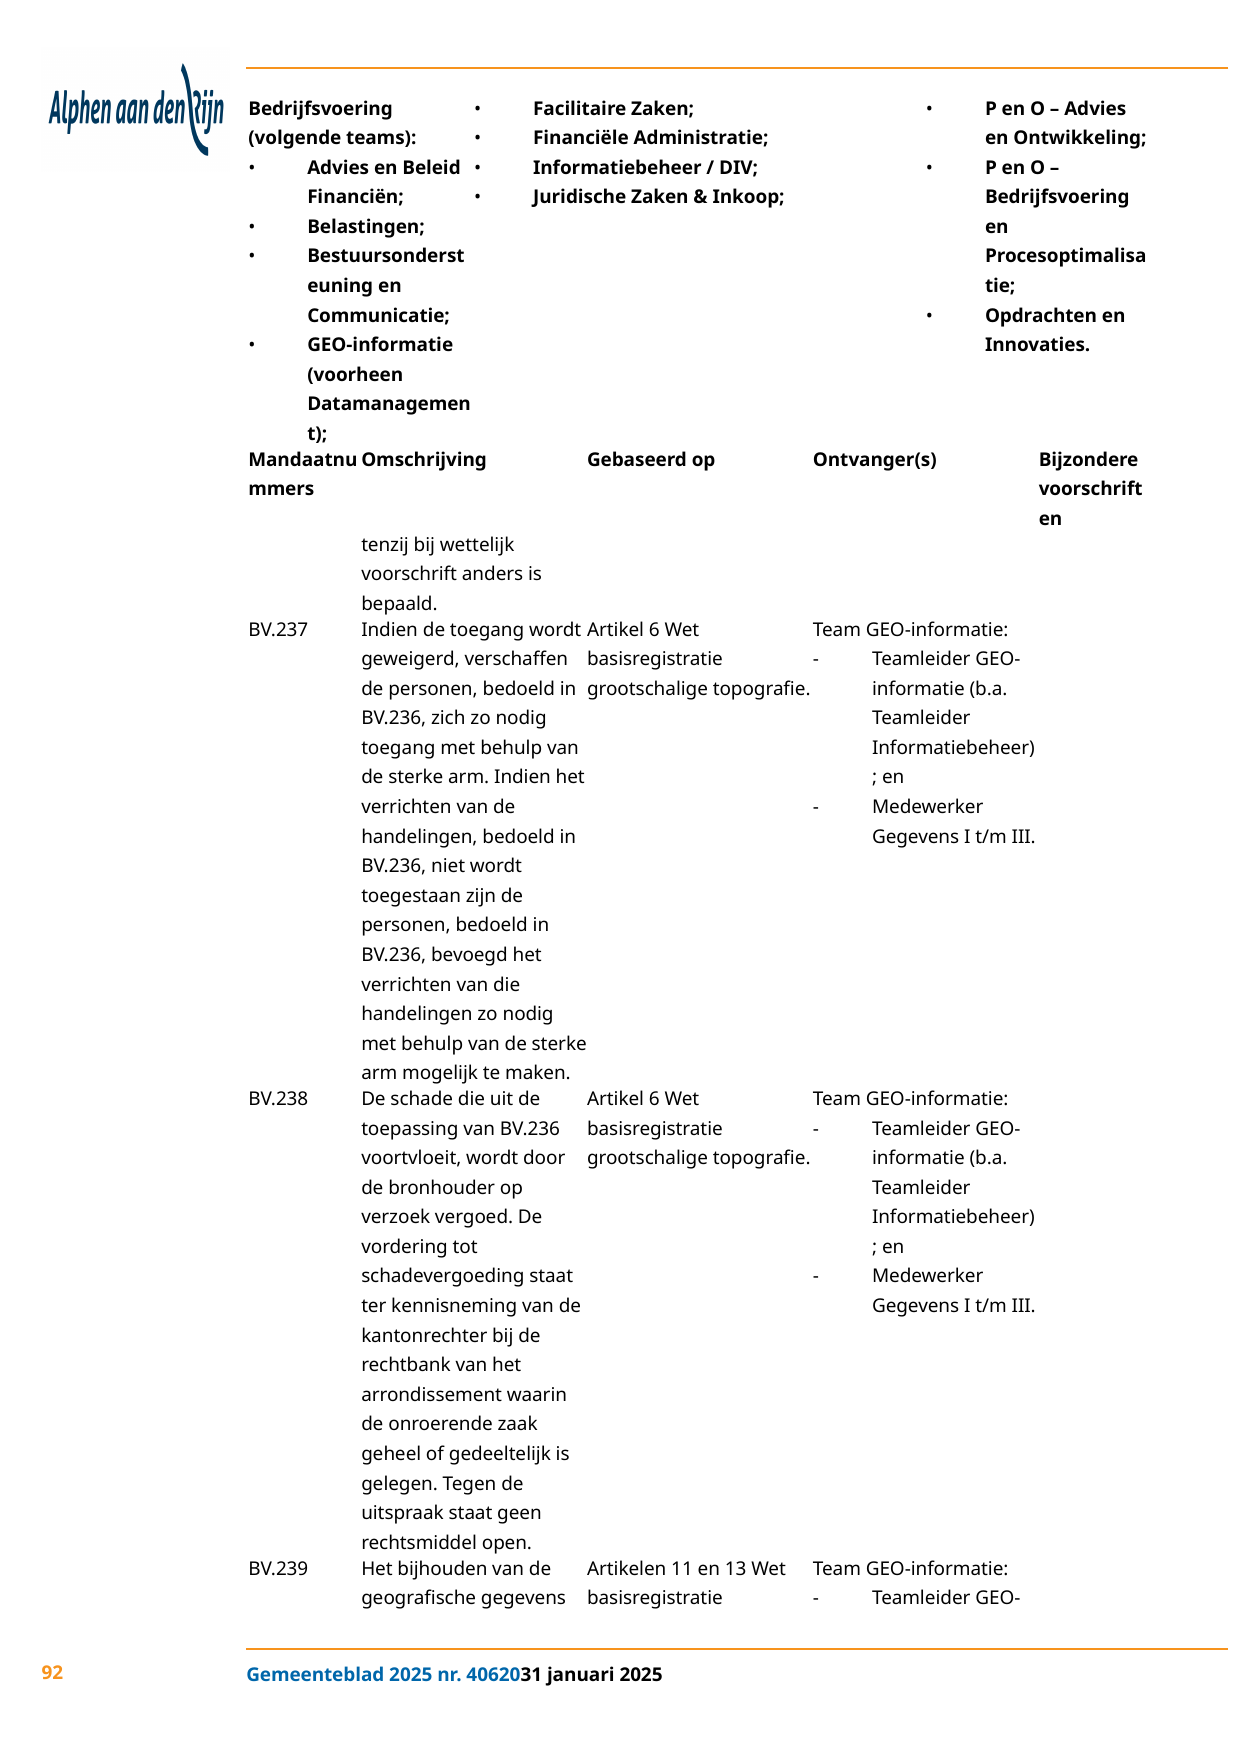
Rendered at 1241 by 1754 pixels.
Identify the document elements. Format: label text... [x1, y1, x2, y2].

table_cell BV.238 [248, 1085, 361, 1555]
table_header Bedrijfsvoering (volgende teams): Advies en Beleid Financiën; Belastingen; Bestuursondersteuning en Communicatie; GEO-informatie (voorheen Datamanagement); [248, 95, 474, 446]
table_cell BV.237 [248, 616, 361, 1085]
table_cell [1039, 531, 1152, 616]
table_cell Omschrijving [361, 446, 587, 531]
table_cell Ontvanger(s) [813, 446, 1038, 531]
picture [41, 47, 231, 172]
table_cell Mandaatnummers [248, 446, 361, 531]
table_cell Team GEO-informatie: Teamleider GEO-informatie (b.a. Teamleider Informatiebeheer); en Medewerker Gegevens I t/m III. [813, 1085, 1038, 1555]
table_cell De schade die uit de toepassing van BV.236 voortvloeit, wordt door de bronhouder op verzoek vergoed. De vordering tot schadevergoeding staat ter kennisneming van de kantonrechter bij de rechtbank van het arrondissement waarin de onroerende zaak geheel of gedeeltelijk is gelegen. Tegen de uitspraak staat geen rechtsmiddel open. [361, 1085, 587, 1555]
table_cell Artikel 6 Wet basisregistratie grootschalige topografie. [587, 1085, 813, 1555]
table_cell tenzij bij wettelijk voorschrift anders is bepaald. [361, 531, 587, 616]
table_cell Bijzondere voorschriften [1039, 446, 1152, 531]
table_cell [248, 531, 361, 616]
table_cell BV.239 [248, 1555, 361, 1610]
table_cell [587, 531, 813, 616]
table_cell Team GEO-informatie: Teamleider GEO-informatie (b.a. Teamleider Informatiebeheer); en Medewerker Gegevens I t/m III. [813, 616, 1038, 1085]
table_cell Artikel 6 Wet basisregistratie grootschalige topografie. [587, 616, 813, 1085]
table_cell Team GEO-informatie: Teamleider GEO- [813, 1555, 1038, 1610]
table_cell [1039, 1555, 1152, 1610]
table_header Facilitaire Zaken; Financiële Administratie; Informatiebeheer / DIV; Juridische Zaken & Inkoop; [474, 95, 926, 446]
table_cell Gebaseerd op [587, 446, 813, 531]
table_cell [1039, 1085, 1152, 1555]
table_cell [1039, 616, 1152, 1085]
table_cell Indien de toegang wordt geweigerd, verschaffen de personen, bedoeld in BV.236, zich zo nodig toegang met behulp van de sterke arm. Indien het verrichten van de handelingen, bedoeld in BV.236, niet wordt toegestaan zijn de personen, bedoeld in BV.236, bevoegd het verrichten van die handelingen zo nodig met behulp van de sterke arm mogelijk te maken. [361, 616, 587, 1085]
table_cell Het bijhouden van de geografische gegevens [361, 1555, 587, 1610]
table_header P en O – Advies en Ontwikkeling; P en O – Bedrijfsvoering en Procesoptimalisatie; Opdrachten en Innovaties. [926, 95, 1152, 446]
table_cell [813, 531, 1038, 616]
table_cell Artikelen 11 en 13 Wet basisregistratie [587, 1555, 813, 1610]
